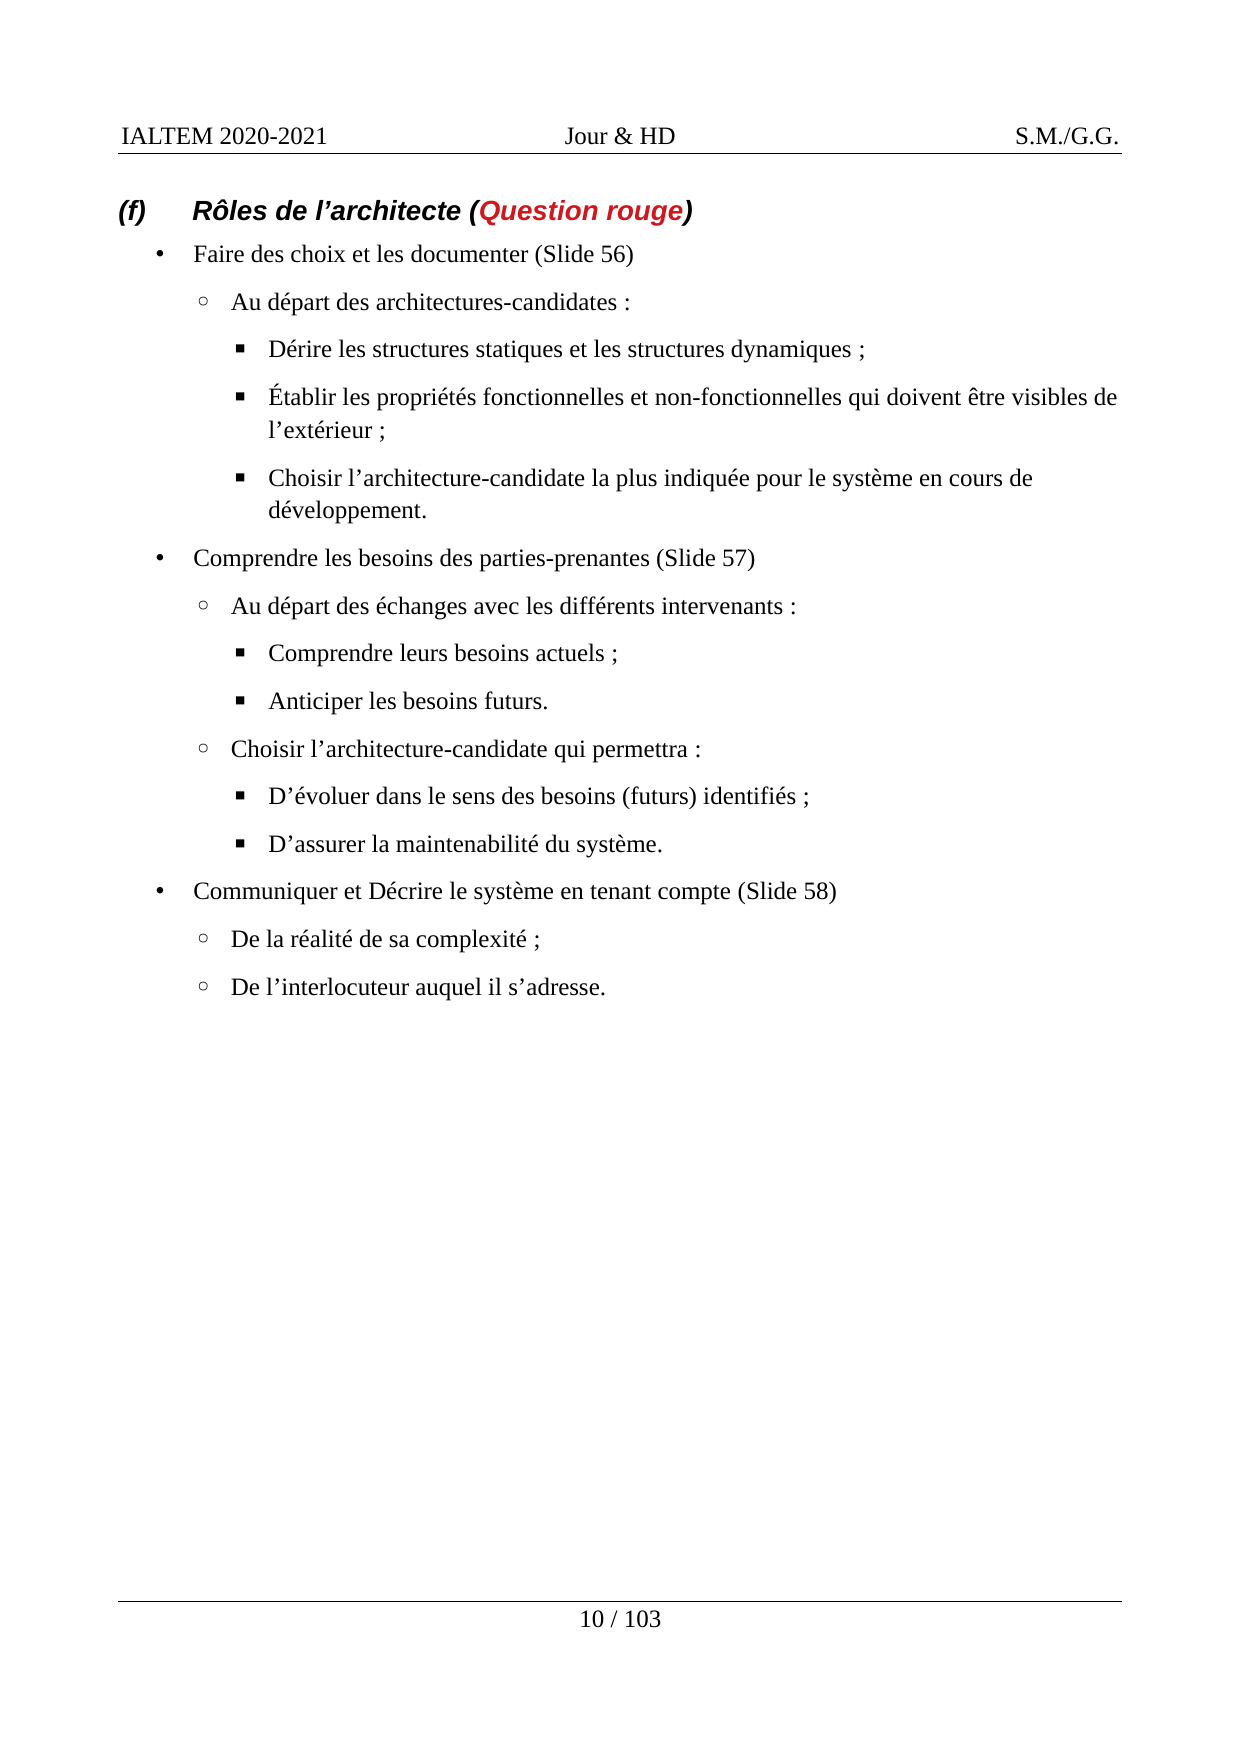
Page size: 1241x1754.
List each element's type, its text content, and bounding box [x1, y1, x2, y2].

list Communiquer et Décrire le système en tenant compte (Slide 58) [156, 876, 1122, 905]
list Comprendre leurs besoins actuels ; [231, 638, 1122, 667]
list Dérire les structures statiques et les structures dynamiques ; [231, 334, 1122, 363]
list D’assurer la maintenabilité du système. [231, 829, 1122, 858]
list Anticiper les besoins futurs. [231, 686, 1122, 715]
list Établir les propriétés fonctionnelles et non-fonctionnelles qui doivent être visibles de l’extérieur ; [231, 382, 1122, 444]
list Au départ des échanges avec les différents intervenants : [193, 591, 1122, 619]
list Comprendre les besoins des parties-prenantes (Slide 57) [156, 543, 1122, 572]
subtitle Rôles de l’architecte (Question rouge) [118, 195, 1122, 227]
list Faire des choix et les documenter (Slide 56) [156, 239, 1122, 268]
list Choisir l’architecture-candidate qui permettra : [193, 734, 1122, 762]
list De la réalité de sa complexité ; [193, 924, 1122, 953]
list De l’interlocuteur auquel il s’adresse. [193, 972, 1122, 1000]
list Choisir l’architecture-candidate la plus indiquée pour le système en cours de développement. [231, 463, 1122, 524]
list D’évoluer dans le sens des besoins (futurs) identifiés ; [231, 781, 1122, 810]
list Au départ des architectures-candidates : [193, 287, 1122, 316]
